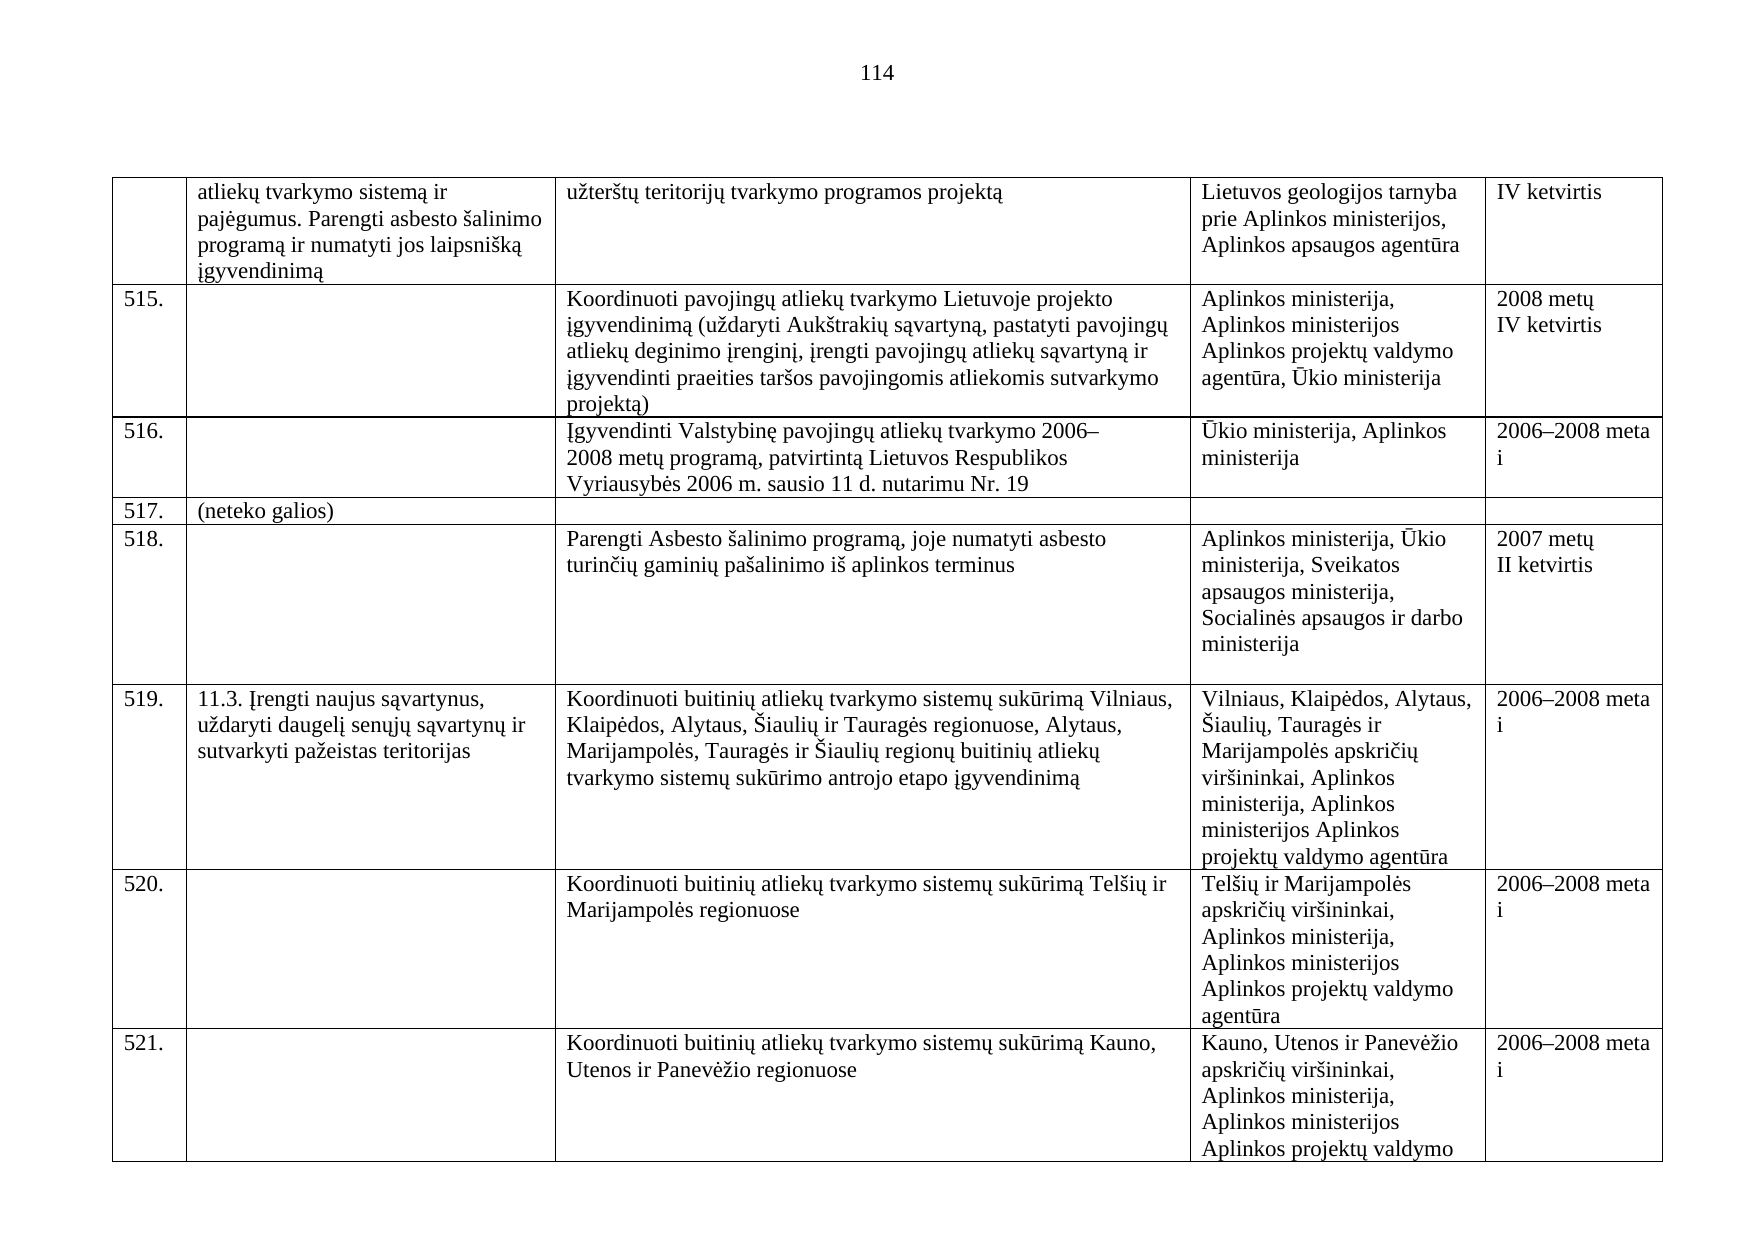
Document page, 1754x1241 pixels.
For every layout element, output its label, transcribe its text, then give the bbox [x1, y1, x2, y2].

table_cell 2007 metų II ketvirtis [1486, 525, 1662, 683]
table_cell Vilniaus, Klaipėdos, Alytaus, Šiaulių, Tauragės ir Marijampolės apskričių viršininkai, Aplinkos ministerija, Aplinkos ministerijos Aplinkos projektų valdymo agentūra [1191, 685, 1485, 869]
table_cell 2006–2008 metai [1486, 870, 1662, 1028]
table_cell [1191, 498, 1485, 524]
table_cell Įgyvendinti Valstybinę pavojingų atliekų tvarkymo 2006–2008 metų programą, patvirtintą Lietuvos Respublikos Vyriausybės 2006 m. sausio 11 d. nutarimu Nr. 19 [556, 418, 1190, 497]
table_cell [187, 870, 555, 1028]
table_cell Kauno, Utenos ir Panevėžio apskričių viršininkai, Aplinkos ministerija, Aplinkos ministerijos Aplinkos projektų valdymo [1191, 1029, 1485, 1161]
table_cell 520. [113, 870, 186, 1028]
table_cell 11.3. Įrengti naujus sąvartynus, uždaryti daugelį senųjų sąvartynų ir sutvarkyti pažeistas teritorijas [187, 685, 555, 869]
table_cell 2006–2008 metai [1486, 418, 1662, 497]
table_cell 2006–2008 metai [1486, 685, 1662, 869]
table_cell [556, 498, 1190, 524]
table_cell [187, 418, 555, 497]
table_cell 517. [113, 498, 186, 524]
table_cell 521. [113, 1029, 186, 1161]
table_cell IV ketvirtis [1486, 178, 1662, 284]
table_cell Aplinkos ministerija, Aplinkos ministerijos Aplinkos projektų valdymo agentūra, Ūkio ministerija [1191, 285, 1485, 416]
table_cell 2006–2008 metai [1486, 1029, 1662, 1161]
table_cell [187, 525, 555, 683]
table_cell atliekų tvarkymo sistemą ir pajėgumus. Parengti asbesto šalinimo programą ir numatyti jos laipsnišką įgyvendinimą [187, 178, 555, 284]
table_cell (neteko galios) [187, 498, 555, 524]
table_cell 515. [113, 285, 186, 416]
table_cell užterštų teritorijų tvarkymo programos projektą [556, 178, 1190, 284]
table_cell Ūkio ministerija, Aplinkos ministerija [1191, 418, 1485, 497]
table_cell 2008 metų IV ketvirtis [1486, 285, 1662, 416]
table_cell [187, 285, 555, 416]
table_cell Telšių ir Marijampolės apskričių viršininkai, Aplinkos ministerija, Aplinkos ministerijos Aplinkos projektų valdymo agentūra [1191, 870, 1485, 1028]
table_cell 518. [113, 525, 186, 683]
table_cell 516. [113, 418, 186, 497]
table_cell Koordinuoti buitinių atliekų tvarkymo sistemų sukūrimą Telšių ir Marijampolės regionuose [556, 870, 1190, 1028]
table_cell [187, 1029, 555, 1161]
table_cell Parengti Asbesto šalinimo programą, joje numatyti asbesto turinčių gaminių pašalinimo iš aplinkos terminus [556, 525, 1190, 683]
table_cell [1486, 498, 1662, 524]
table_cell Aplinkos ministerija, Ūkio ministerija, Sveikatos apsaugos ministerija, Socialinės apsaugos ir darbo ministerija [1191, 525, 1485, 683]
table_cell [113, 178, 186, 284]
table_cell Koordinuoti pavojingų atliekų tvarkymo Lietuvoje projekto įgyvendinimą (uždaryti Aukštrakių sąvartyną, pastatyti pavojingų atliekų deginimo įrenginį, įrengti pavojingų atliekų sąvartyną ir įgyvendinti praeities taršos pavojingomis atliekomis sutvarkymo projektą) [556, 285, 1190, 416]
table_cell Koordinuoti buitinių atliekų tvarkymo sistemų sukūrimą Kauno, Utenos ir Panevėžio regionuose [556, 1029, 1190, 1161]
table_cell Lietuvos geologijos tarnyba prie Aplinkos ministerijos, Aplinkos apsaugos agentūra [1191, 178, 1485, 284]
table_cell Koordinuoti buitinių atliekų tvarkymo sistemų sukūrimą Vilniaus, Klaipėdos, Alytaus, Šiaulių ir Tauragės regionuose, Alytaus, Marijampolės, Tauragės ir Šiaulių regionų buitinių atliekų tvarkymo sistemų sukūrimo antrojo etapo įgyvendinimą [556, 685, 1190, 869]
table_cell 519. [113, 685, 186, 869]
